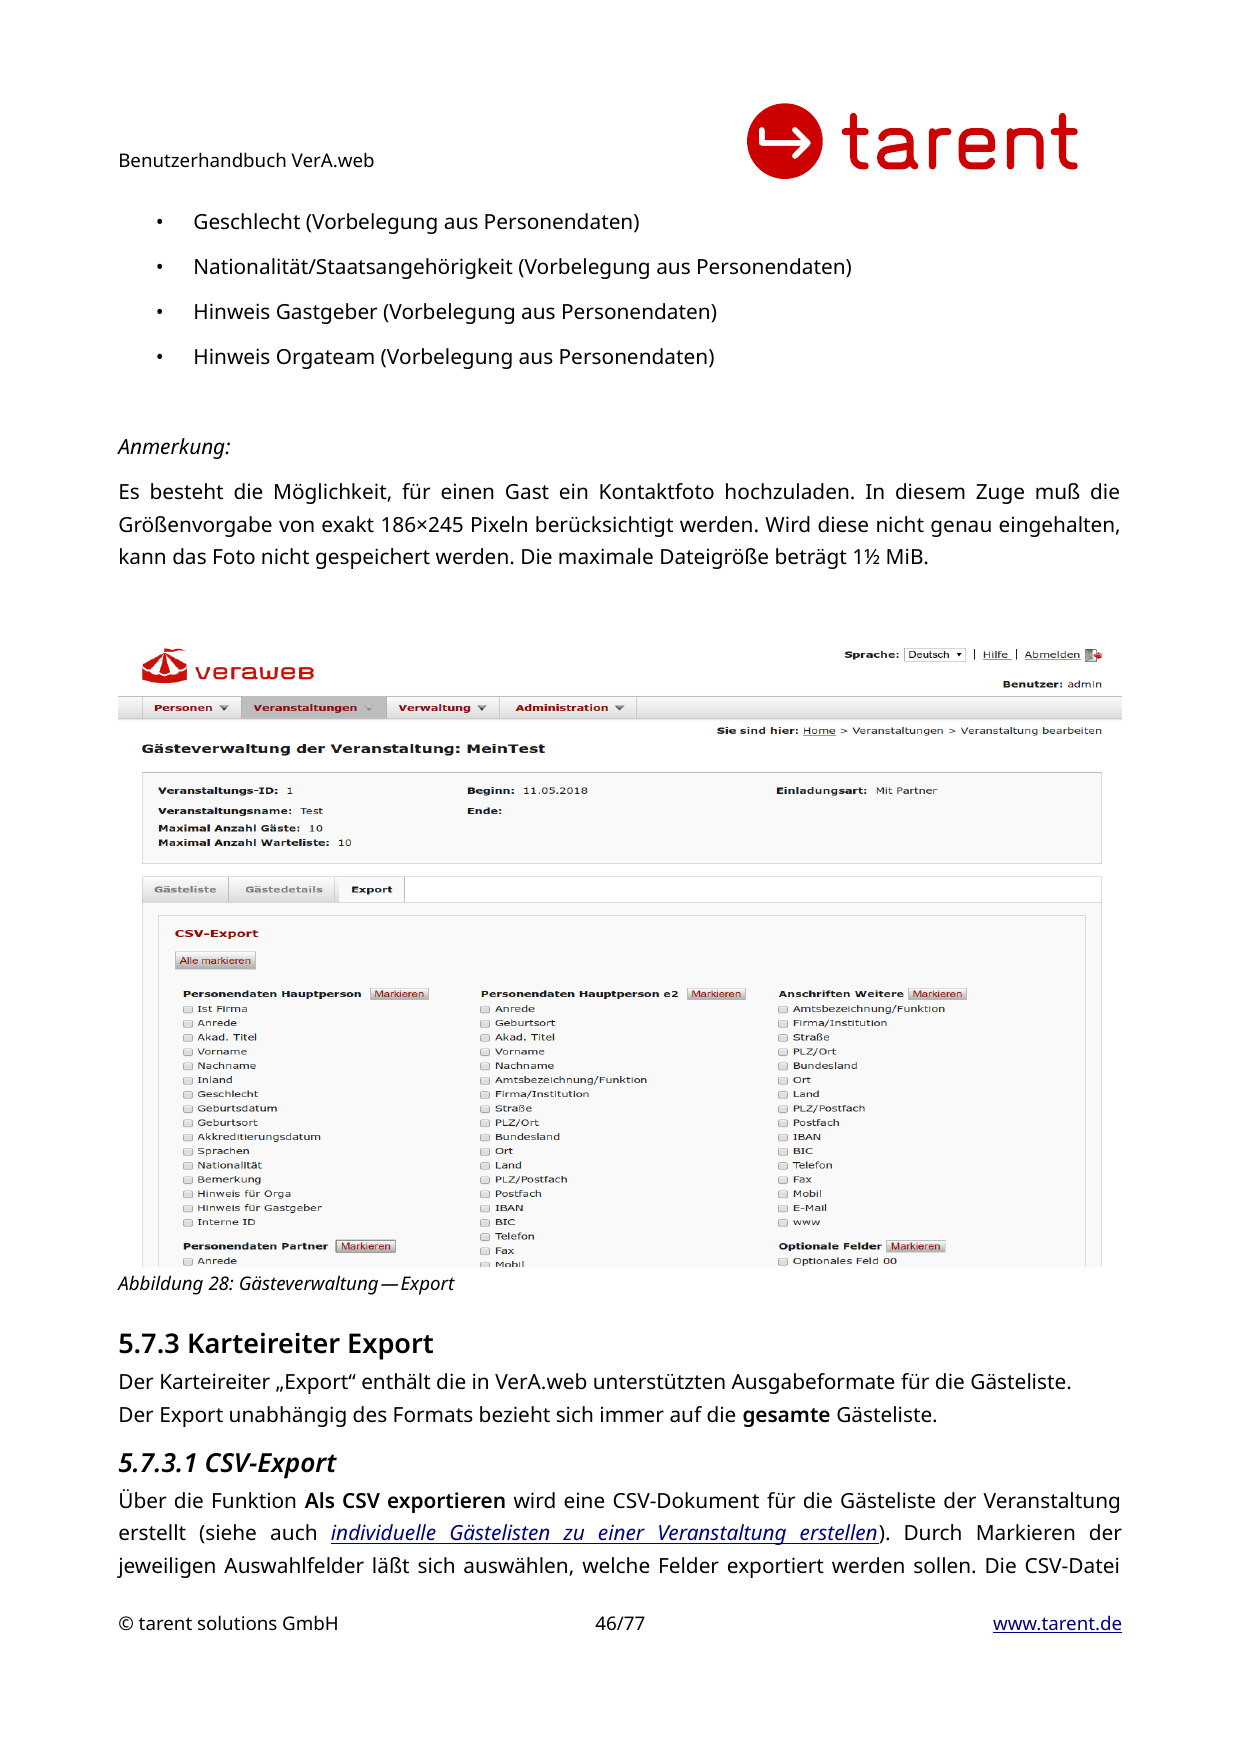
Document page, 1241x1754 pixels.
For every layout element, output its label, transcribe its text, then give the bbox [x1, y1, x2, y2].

list Hinweis Orgateam (Vorbelegung aus Personendaten) [156, 342, 1122, 371]
list Geschlecht (Vorbelegung aus Personendaten) [156, 207, 1122, 236]
list Hinweis Gastgeber (Vorbelegung aus Personendaten) [156, 297, 1122, 326]
text Anmerkung: [118, 432, 1122, 461]
text Der Export unabhängig des Formats bezieht sich immer auf die gesamte Gästeliste. [118, 1400, 1122, 1428]
text Über die Funktion Als CSV exportieren wird eine CSV-Dokument für die Gästeliste der Veranstaltung erstellt (siehe auch individuelle Gästelisten zu einer Veranstaltung erstellen). Durch Markieren der jeweiligen Auswahlfelder läßt sich auswählen, welche Felder exportiert werden sollen. Die CSV-Datei [118, 1486, 1122, 1579]
text Der Karteireiter „Export“ enthält die in VerA.web unterstützten Ausgabeformate für die Gästeliste. [118, 1367, 1122, 1396]
text Abbildung 28: Gästeverwaltung — Export [118, 1267, 1122, 1296]
subtitle Karteireiter Export [118, 1296, 1122, 1362]
text [118, 630, 1122, 642]
picture [118, 642, 1122, 1267]
list Nationalität/Staatsangehörigkeit (Vorbelegung aus Personendaten) [156, 252, 1122, 281]
subtitle [118, 587, 1122, 630]
subtitle CSV-Export [118, 1445, 1122, 1481]
text Es besteht die Möglichkeit, für einen Gast ein Kontaktfoto hochzuladen. In diesem Zuge muß die Größenvorgabe von exakt 186×245 Pixeln berücksichtigt werden. Wird diese nicht genau eingehalten, kann das Foto nicht gespeichert werden. Die maximale Dateigröße beträgt 1½ MiB. [118, 477, 1122, 571]
